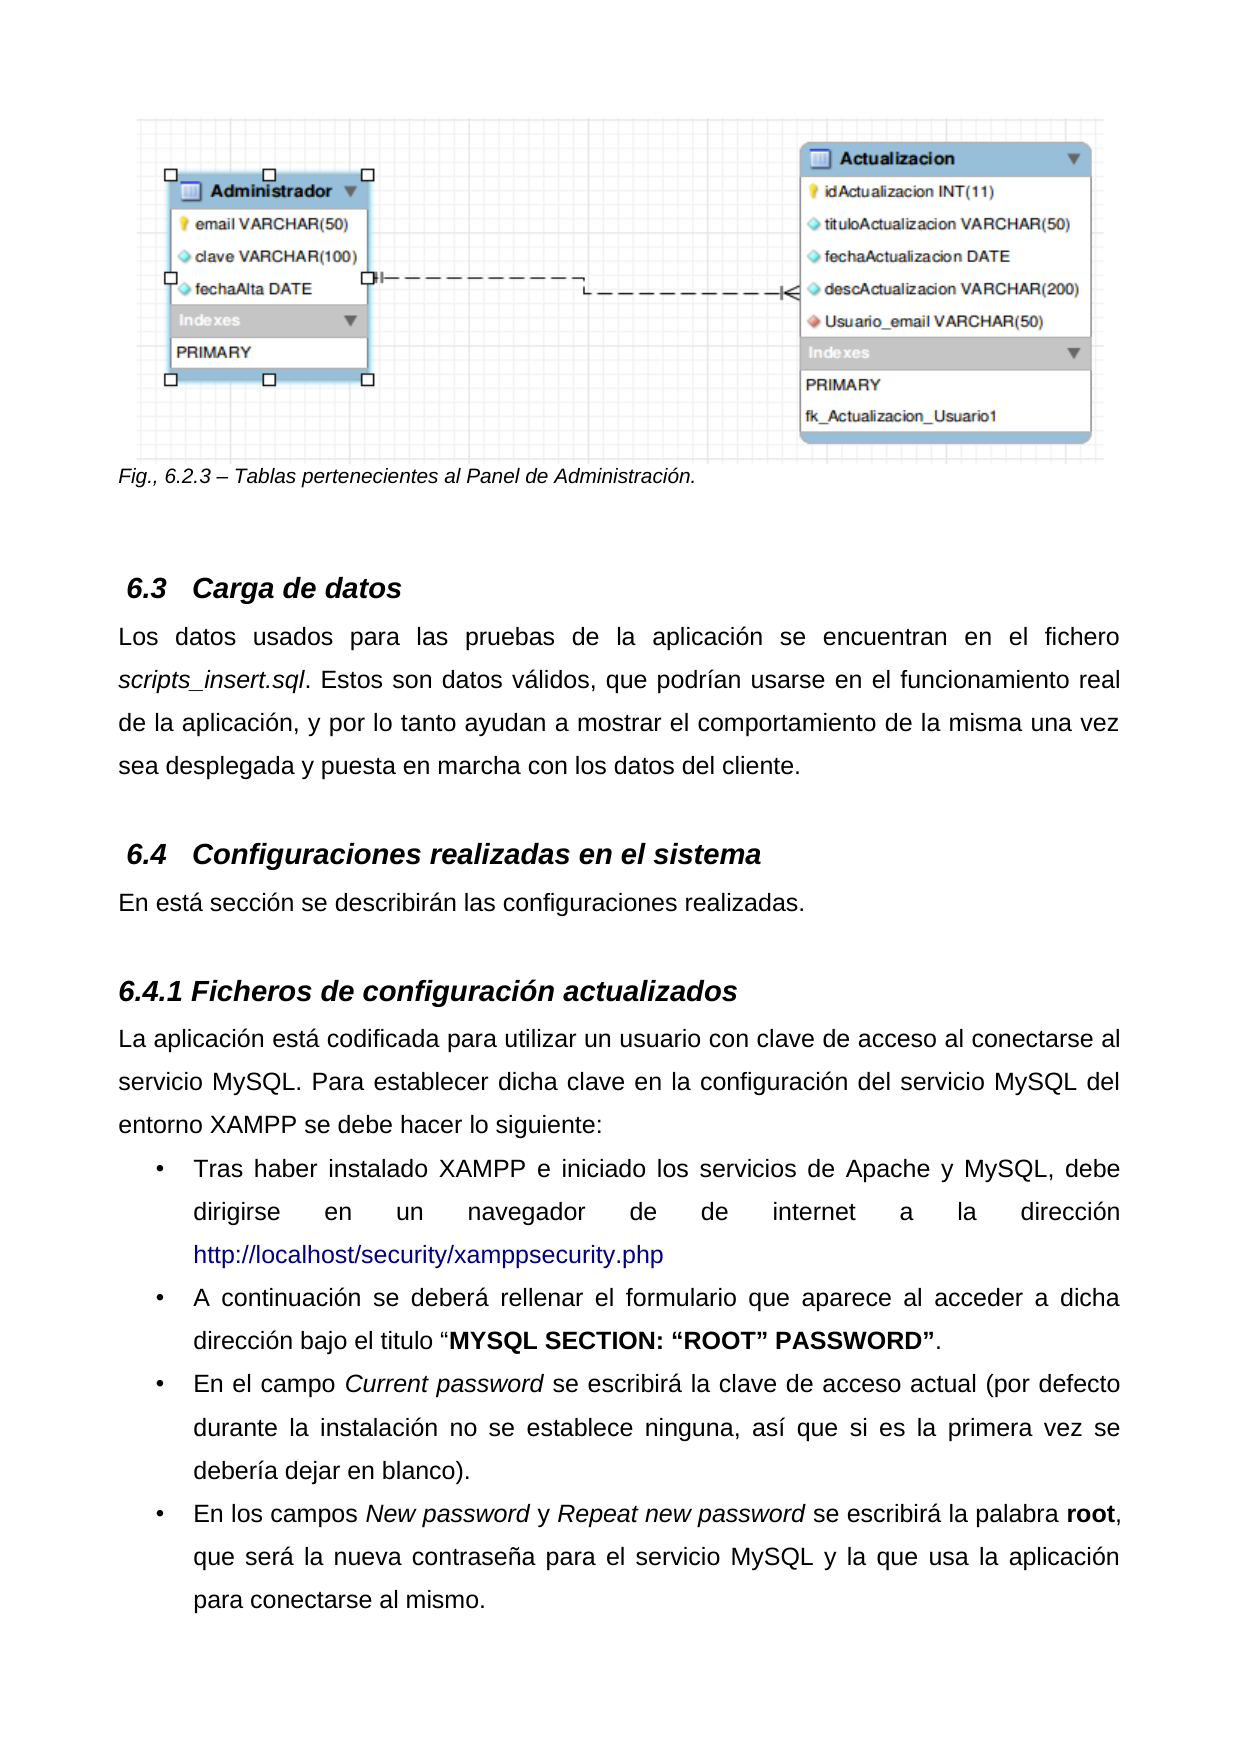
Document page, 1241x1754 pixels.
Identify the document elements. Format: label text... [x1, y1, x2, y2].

list En el campo Current password se escribirá la clave de acceso actual (por defecto durante la instalación no se establece ninguna, así que si es la primera vez se debería dejar en blanco). [156, 1369, 1122, 1484]
text Los datos usados para las pruebas de la aplicación se encuentran en el fichero scripts_insert.sql. Estos son datos válidos, que podrían usarse en el funcionamiento real de la aplicación, y por lo tanto ayudan a mostrar el comportamiento de la misma una vez sea desplegada y puesta en marcha con los datos del cliente. [118, 622, 1122, 780]
list Tras haber instalado XAMPP e iniciado los servicios de Apache y MySQL, debe dirigirse en un navegador de de internet a la dirección http://localhost/security/xamppsecurity.php [156, 1153, 1122, 1269]
text La aplicación está codificada para utilizar un usuario con clave de acceso al conectarse al servicio MySQL. Para establecer dicha clave en la configuración del servicio MySQL del entorno XAMPP se debe hacer lo siguiente: [118, 1024, 1122, 1139]
text Fig., 6.2.3 – Tablas pertenecientes al Panel de Administración. [118, 464, 1122, 487]
text En está sección se describirán las configuraciones realizadas. [118, 888, 1122, 916]
list En los campos New password y Repeat new password se escribirá la palabra root, que será la nueva contraseña para el servicio MySQL y la que usa la aplicación para conectarse al mismo. [156, 1499, 1122, 1614]
subtitle Configuraciones realizadas en el sistema [118, 837, 1122, 871]
list A continuación se deberá rellenar el formulario que aparece al acceder a dicha dirección bajo el titulo “MYSQL SECTION: “ROOT” PASSWORD”. [156, 1283, 1122, 1355]
picture [136, 118, 1104, 464]
subtitle Carga de datos [118, 571, 1122, 605]
subtitle 6.4.1 Ficheros de configuración actualizados [118, 974, 1122, 1007]
